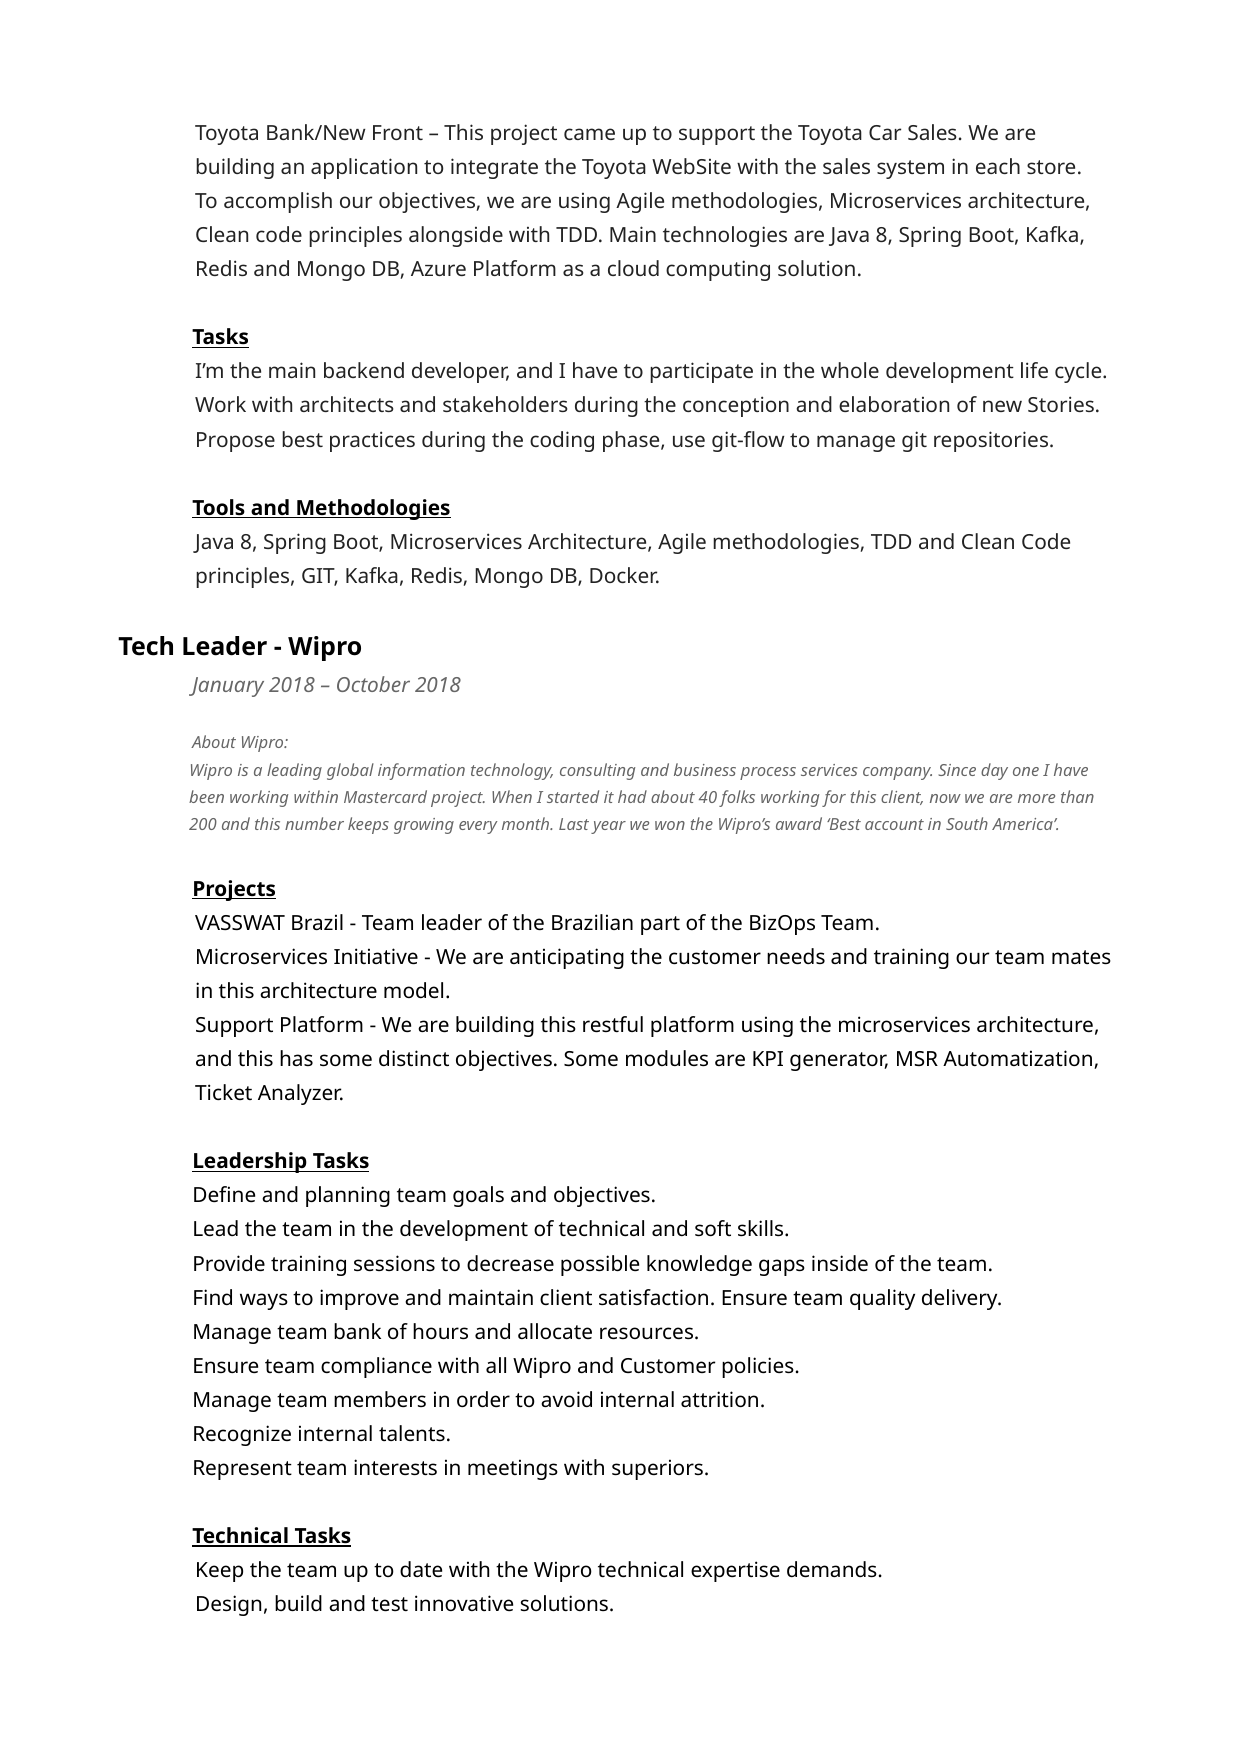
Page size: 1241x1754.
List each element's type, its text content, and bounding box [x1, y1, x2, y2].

text Tools and Methodologies [118, 493, 1122, 521]
text Java 8, Spring Boot, Microservices Architecture, Agile methodologies, TDD and Clean Code principles, GIT, Kafka, Redis, Mongo DB, Docker. [195, 527, 1122, 589]
text Support Platform - We are building this restful platform using the microservices architecture, and this has some distinct objectives. Some modules are KPI generator, MSR Automatization, Ticket Analyzer. [195, 1010, 1122, 1107]
text Tech Leader - Wipro [118, 629, 1122, 663]
text Represent team interests in meetings with superiors. [118, 1453, 1122, 1481]
text January 2018 – October 2018 [192, 670, 1122, 698]
text Find ways to improve and maintain client satisfaction. Ensure team quality delivery. [118, 1283, 1122, 1311]
text Recognize internal talents. [118, 1419, 1122, 1447]
text Tasks [118, 322, 1122, 351]
text Ensure team compliance with all Wipro and Customer policies. [118, 1351, 1122, 1379]
text Lead the team in the development of technical and soft skills. [118, 1214, 1122, 1243]
text I’m the main backend developer, and I have to participate in the whole development life cycle. Work with architects and stakeholders during the conception and elaboration of new Stories. Propose best practices during the coding phase, use git-flow to manage git repositories. [195, 357, 1122, 453]
text Wipro is a leading global information technology, consulting and business process services company. Since day one I have been working within Mastercard project. When I started it had about 40 folks working for this client, now we are more than 200 and this number keeps growing every month. Last year we won the Wipro’s award ‘Best account in South America’. [189, 758, 1122, 835]
text Manage team members in order to avoid internal attrition. [118, 1385, 1122, 1413]
text Toyota Bank/New Front – This project came up to support the Toyota Car Sales. We are building an application to integrate the Toyota WebSite with the sales system in each store. To accomplish our objectives, we are using Agile methodologies, Microservices architecture, Clean code principles alongside with TDD. Main technologies are Java 8, Spring Boot, Kafka, Redis and Mongo DB, Azure Platform as a cloud computing solution. [195, 118, 1122, 283]
text Define and planning team goals and objectives. [118, 1181, 1122, 1209]
text VASSWAT Brazil - Team leader of the Brazilian part of the BizOps Team. [195, 908, 1122, 936]
text Microservices Initiative - We are anticipating the customer needs and training our team mates in this architecture model. [195, 942, 1122, 1004]
text Manage team bank of hours and allocate resources. [118, 1317, 1122, 1345]
text About Wipro: [118, 731, 1122, 754]
text Keep the team up to date with the Wipro technical expertise demands. [195, 1555, 1122, 1584]
text Provide training sessions to decrease possible knowledge gaps inside of the team. [118, 1249, 1122, 1277]
text Design, build and test innovative solutions. [195, 1589, 1122, 1618]
text Leadership Tasks [118, 1146, 1122, 1175]
text Projects [118, 874, 1122, 902]
text Technical Tasks [118, 1521, 1122, 1549]
